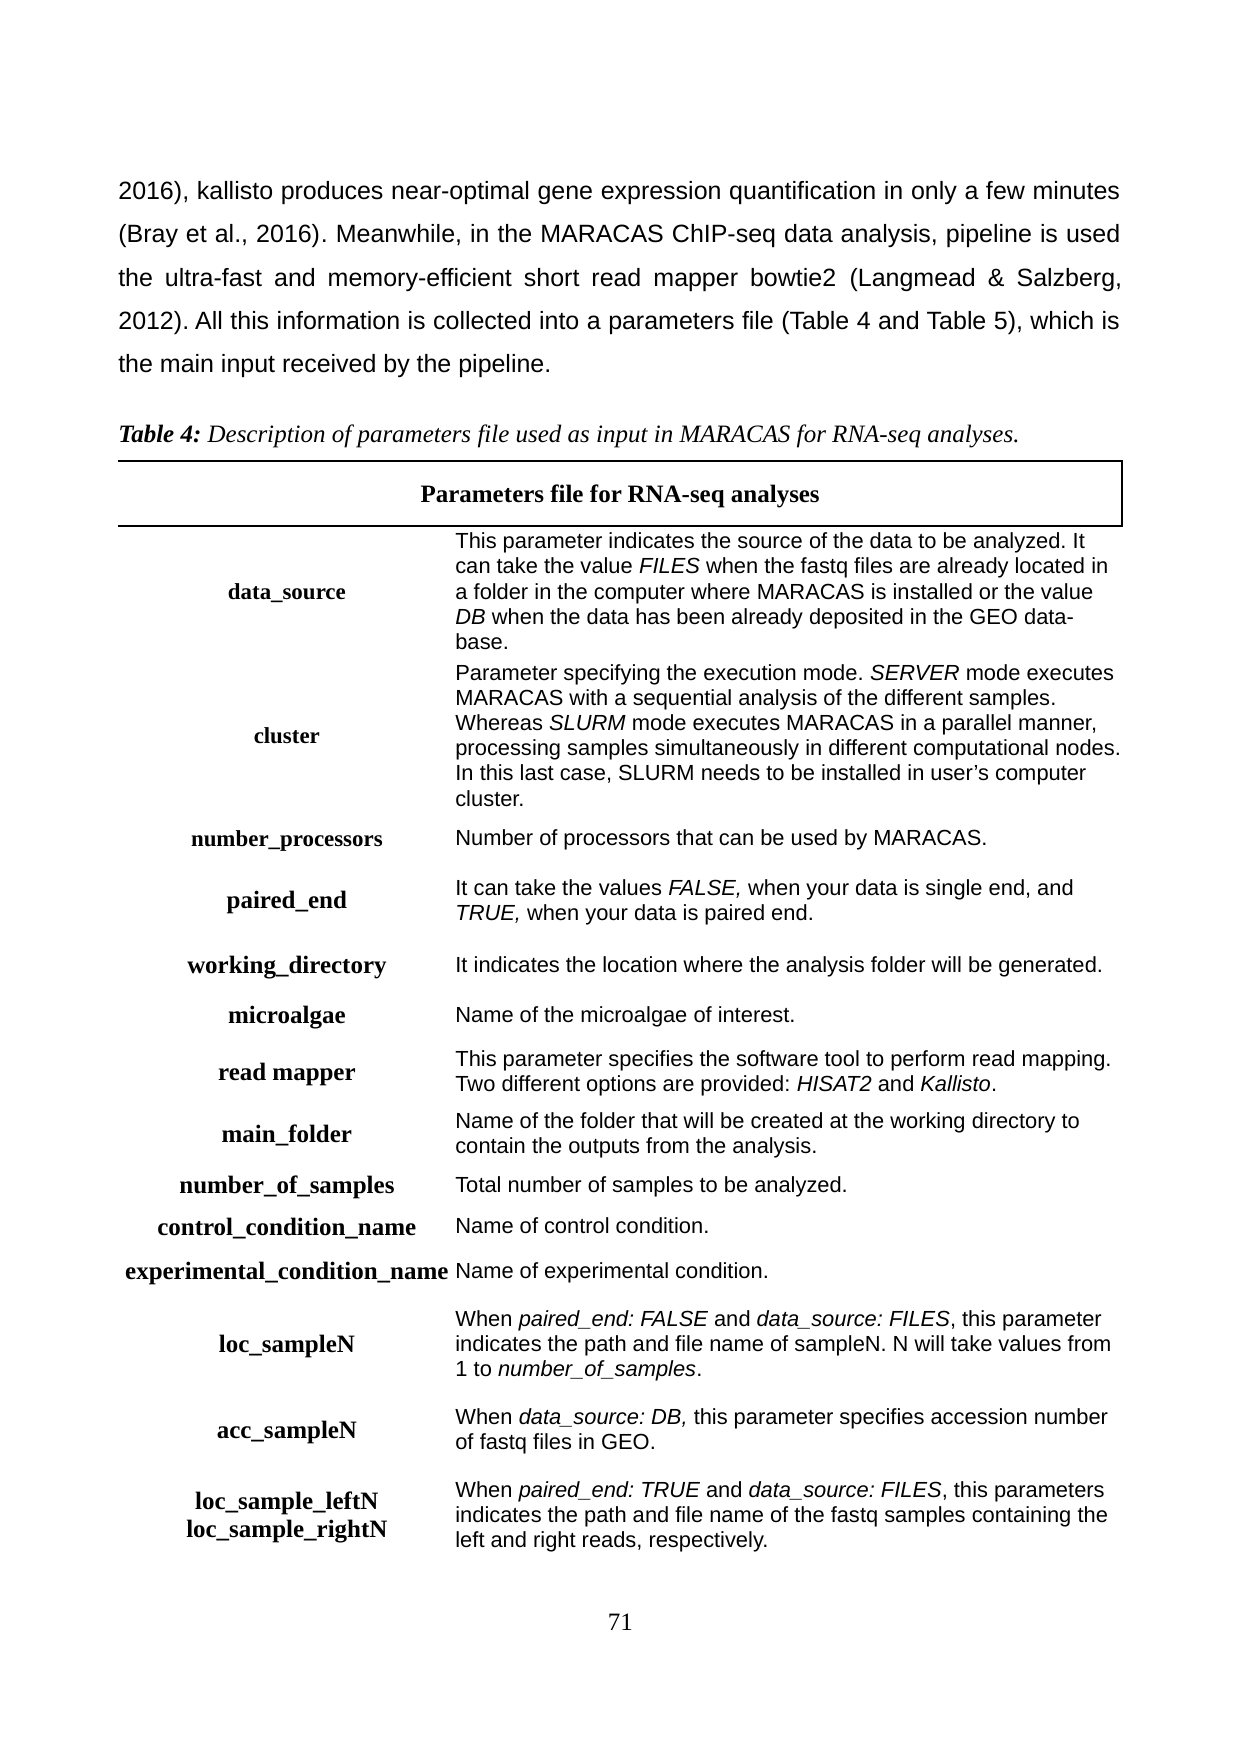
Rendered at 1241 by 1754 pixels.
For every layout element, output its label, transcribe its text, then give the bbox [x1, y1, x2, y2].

table_cell cluster [118, 656, 455, 814]
text 2016)⁠, kallisto produces near-optimal gene expression quantification in only a few minutes (Bray et al., 2016)⁠. Meanwhile, in the MARACAS ChIP-seq data analysis, pipeline is used the ultra-fast and memory-efficient short read mapper bowtie2 (Langmead & Salzberg, 2012)⁠. All this information is collected into a parameters file (Table 4 and Table 5), which is the main input received by the pipeline. [118, 176, 1122, 378]
table_cell When data_source: DB, this parameter specifies accession number of fastq files in GEO. [455, 1394, 1122, 1464]
text Table 4: Description of parameters file used as input in MARACAS for RNA-seq analyses. [118, 419, 1122, 448]
table_cell microalgae [118, 992, 455, 1038]
table_cell It can take the values FALSE, when your data is single end, and TRUE, when your data is paired end. [455, 861, 1122, 938]
table_cell Name of the folder that will be created at the working directory to contain the outputs from the analysis. [455, 1104, 1122, 1163]
table_cell control_condition_name [118, 1205, 455, 1247]
table_cell read mapper [118, 1039, 455, 1103]
table_header Parameters file for RNA-seq analyses [118, 462, 1121, 525]
table_cell number_processors [118, 815, 455, 861]
table_cell data_source [118, 527, 455, 656]
table_cell Name of the microalgae of interest. [455, 992, 1122, 1038]
table_cell loc_sample_leftN loc_sample_rightN [118, 1464, 455, 1565]
table_cell This parameter specifies the software tool to perform read mapping. Two different options are provided: HISAT2 and Kallisto. [455, 1039, 1122, 1103]
table_cell Number of processors that can be used by MARACAS. [455, 815, 1122, 861]
table_cell paired_end [118, 861, 455, 938]
table_cell Parameter specifying the execution mode. SERVER mode executes MARACAS with a sequential analysis of the different samples. Whereas SLURM mode executes MARACAS in a parallel manner, processing samples simultaneously in different computational nodes. In this last case, SLURM needs to be installed in user’s computer cluster. [455, 656, 1122, 814]
table_cell It indicates the location where the analysis folder will be generated. [455, 938, 1122, 992]
table_cell Total number of samples to be analyzed. [455, 1164, 1122, 1205]
table_cell When paired_end: FALSE and data_source: FILES, this parameter indicates the path and file name of sampleN. N will take values from 1 to number_of_samples. [455, 1294, 1122, 1394]
table_cell When paired_end: TRUE and data_source: FILES, this parameters indicates the path and file name of the fastq samples containing the left and right reads, respectively. [455, 1464, 1122, 1565]
table_cell main_folder [118, 1104, 455, 1163]
table_cell This parameter indicates the source of the data to be analyzed. It can take the value FILES when the fastq files are already located in a folder in the computer where MARACAS is installed or the value DB when the data has been already deposited in the GEO data-base. [455, 527, 1122, 656]
table_cell acc_sampleN [118, 1394, 455, 1464]
table_cell number_of_samples [118, 1164, 455, 1205]
table_cell Name of experimental condition. [455, 1247, 1122, 1294]
table_cell Name of control condition. [455, 1205, 1122, 1247]
table_cell experimental_condition_name [118, 1247, 455, 1294]
table_cell working_directory [118, 938, 455, 992]
table_cell loc_sampleN [118, 1294, 455, 1394]
